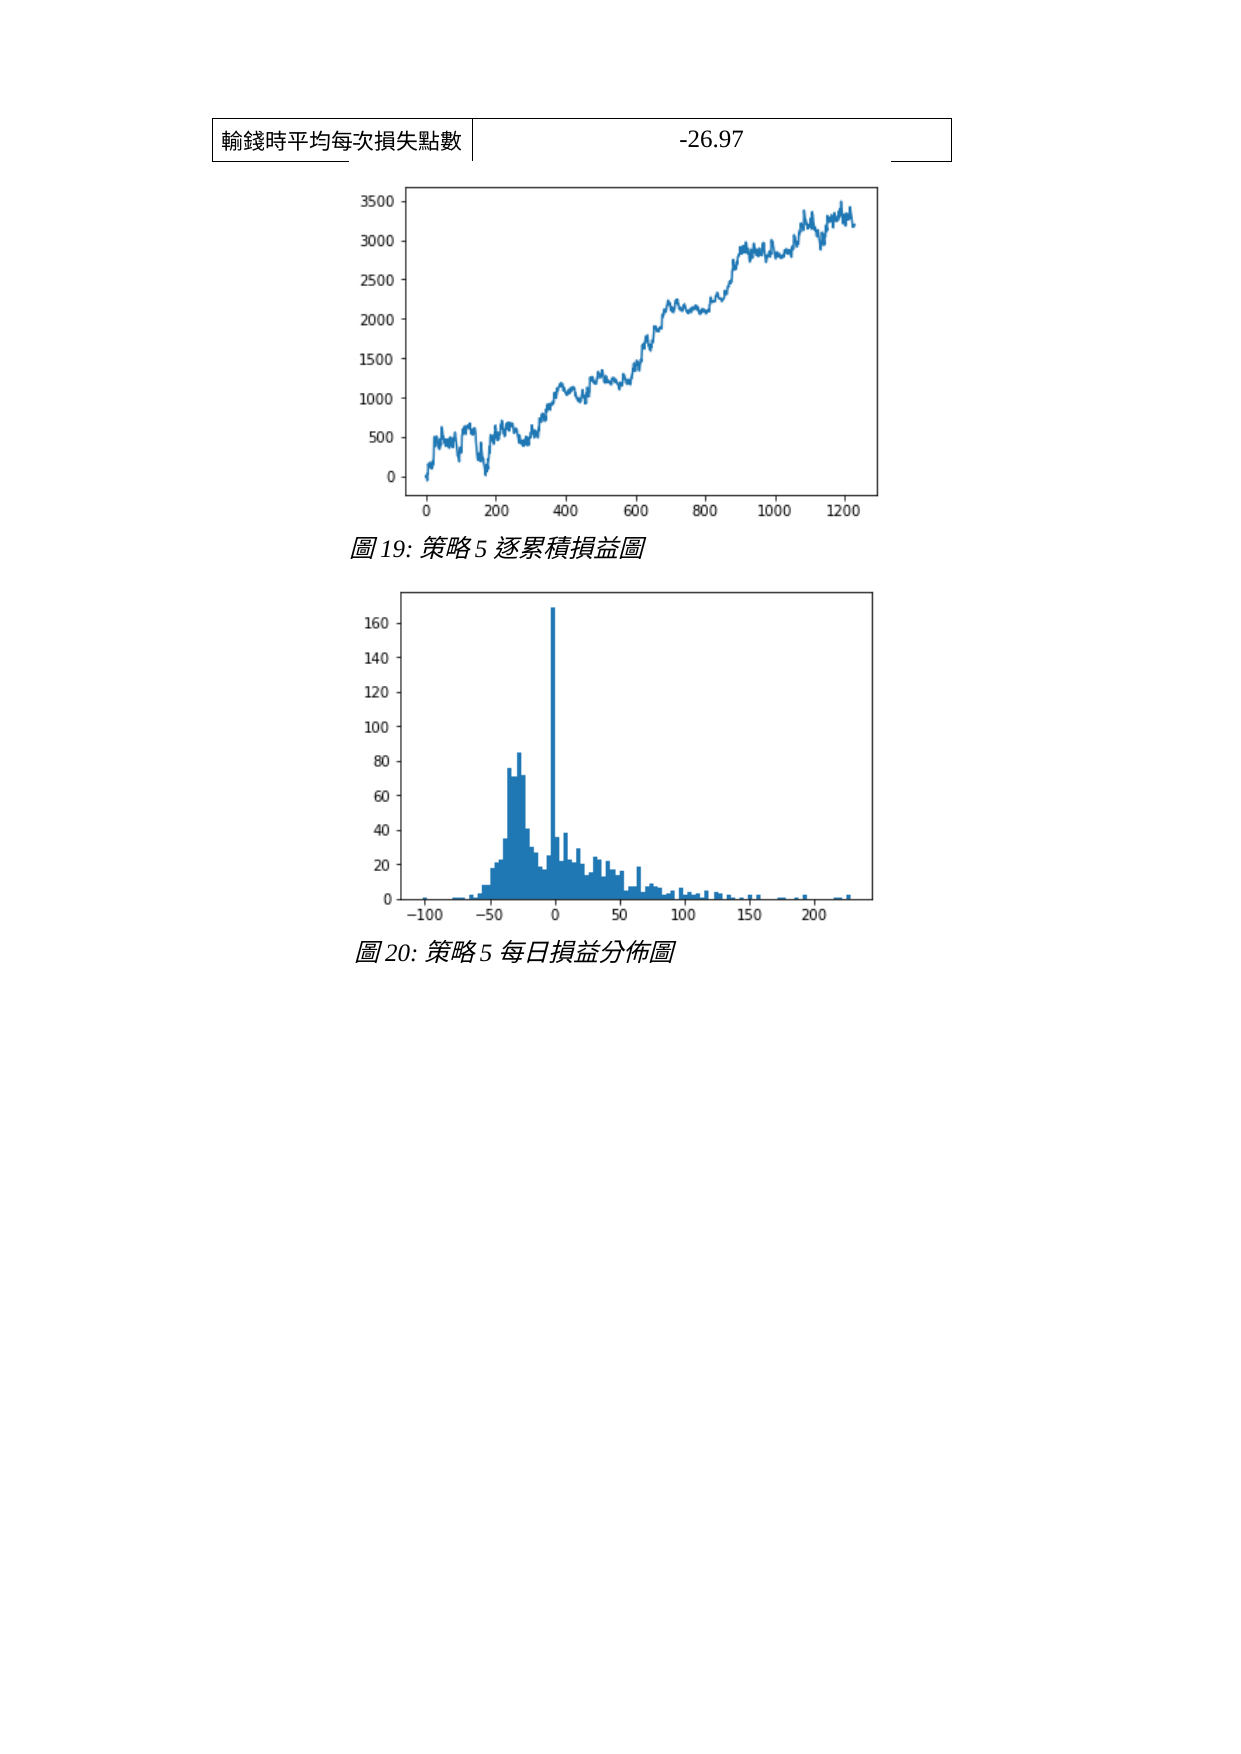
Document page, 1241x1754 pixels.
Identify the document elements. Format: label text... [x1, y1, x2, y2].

picture [354, 578, 886, 933]
table_cell 輸錢時平均每次損失點數 [213, 119, 472, 161]
picture [349, 173, 891, 529]
text 圖 19: 策略5 逐累積損益圖 [349, 529, 891, 564]
text 圖 20: 策略5 每日損益分佈圖 [354, 933, 886, 969]
table_cell -26.97 [473, 119, 951, 161]
